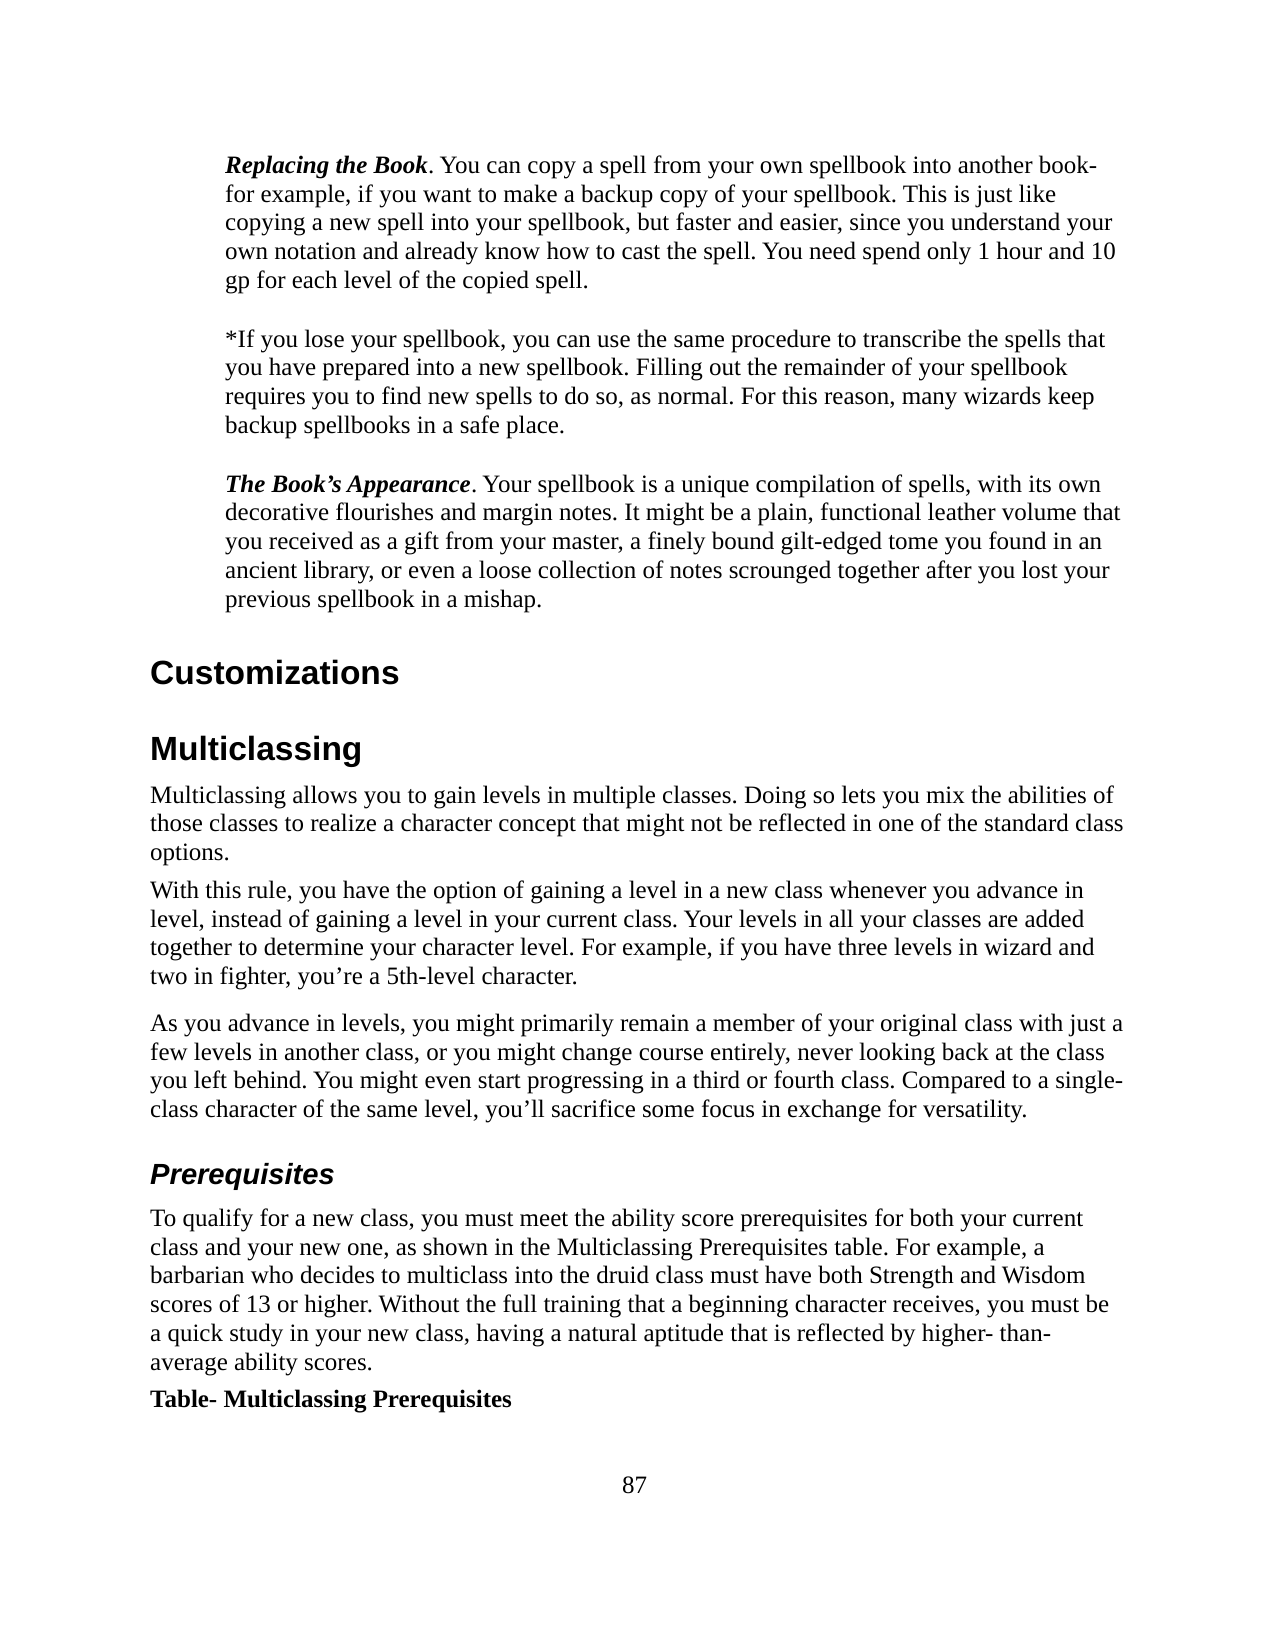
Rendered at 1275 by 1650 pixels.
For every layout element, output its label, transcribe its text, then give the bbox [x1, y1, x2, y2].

subtitle Multiclassing [150, 729, 1125, 767]
text With this rule, you have the option of gaining a level in a new class whenever you advance in level, instead of gaining a level in your current class. Your levels in all your classes are added together to determine your character level. For example, if you have three levels in wizard and two in fighter, you’re a 5th-level character. [150, 875, 1125, 990]
text To qualify for a new class, you must meet the ability score prerequisites for both your current class and your new one, as shown in the Multiclassing Prerequisites table. For example, a barbarian who decides to multiclass into the druid class must have both Strength and Wisdom scores of 13 or higher. Without the full training that a beginning character receives, you must be a quick study in your new class, having a natural aptitude that is reflected by higher- than-average ability scores. [150, 1203, 1125, 1375]
subtitle Prerequisites [150, 1157, 1125, 1190]
text As you advance in levels, you might primarily remain a member of your original class with just a few levels in another class, or you might change course entirely, never looking back at the class you left behind. You might even start progressing in a third or fourth class. Compared to a single-class character of the same level, you’ll sacrifice some focus in exchange for versatility. [150, 1008, 1125, 1123]
text The Book’s Appearance. Your spellbook is a unique compilation of spells, with its own decorative flourishes and margin notes. It might be a plain, functional leather volume that you received as a gift from your master, a finely bound gilt-edged tome you found in an ancient library, or even a loose collection of notes scrounged together after you lost your previous spellbook in a mishap. [225, 469, 1125, 612]
text Replacing the Book. You can copy a spell from your own spellbook into another book-for example, if you want to make a backup copy of your spellbook. This is just like copying a new spell into your spellbook, but faster and easier, since you understand your own notation and already know how to cast the spell. You need spend only 1 hour and 10 gp for each level of the copied spell. [225, 150, 1125, 294]
subtitle Customizations [150, 652, 1125, 691]
text *If you lose your spellbook, you can use the same procedure to transcribe the spells that you have prepared into a new spellbook. Filling out the remainder of your spellbook requires you to find new spells to do so, as normal. For this reason, many wizards keep backup spellbooks in a safe place. [225, 324, 1125, 439]
text Table- Multiclassing Prerequisites [150, 1384, 1125, 1413]
text Multiclassing allows you to gain levels in multiple classes. Doing so lets you mix the abilities of those classes to realize a character concept that might not be reflected in one of the standard class options. [150, 780, 1125, 866]
